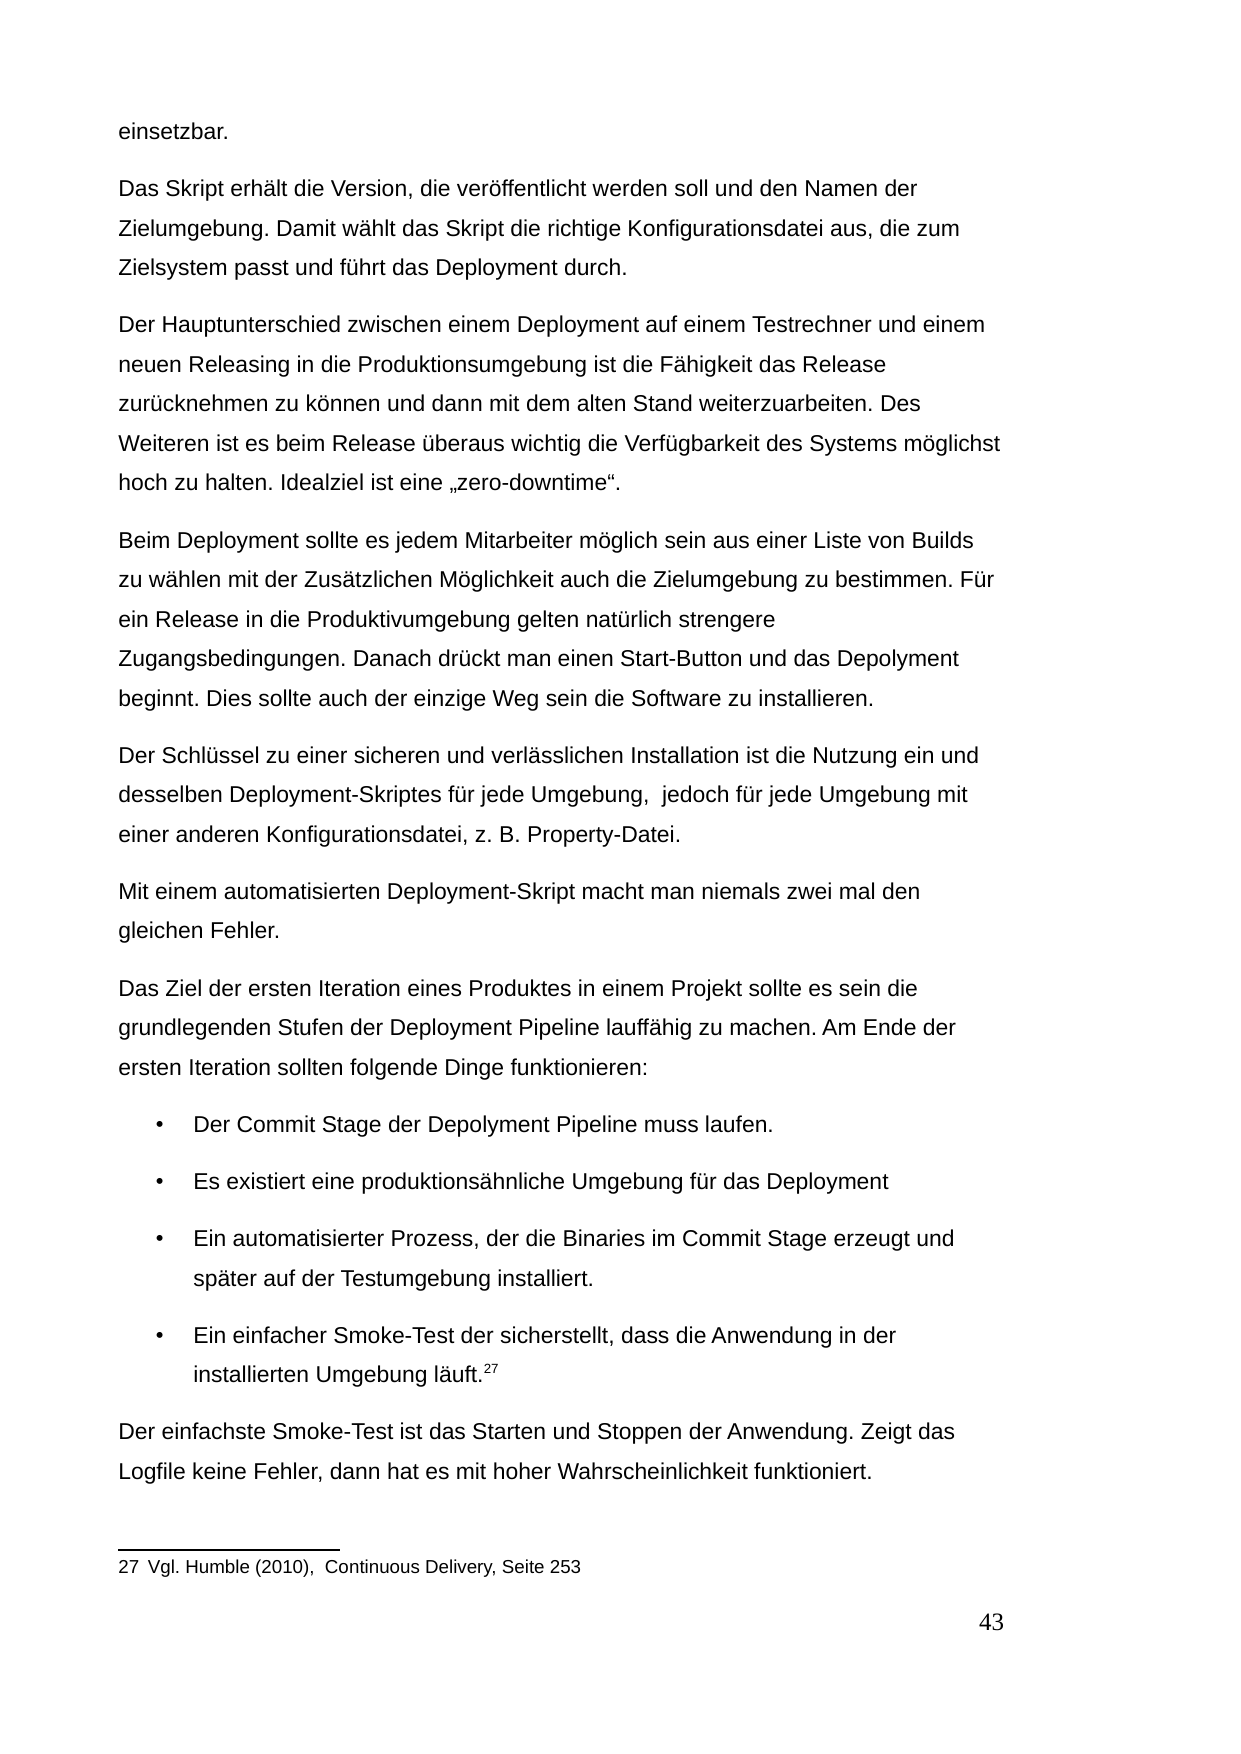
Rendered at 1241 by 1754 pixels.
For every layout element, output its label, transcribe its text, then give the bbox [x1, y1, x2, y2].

text Mit einem automatisierten Deployment-Skript macht man niemals zwei mal den gleichen Fehler. [118, 878, 1004, 944]
text Der Hauptunterschied zwischen einem Deployment auf einem Testrechner und einem neuen Releasing in die Produktionsumgebung ist die Fähigkeit das Release zurücknehmen zu können und dann mit dem alten Stand weiterzuarbeiten. Des Weiteren ist es beim Release überaus wichtig die Verfügbarkeit des Systems möglichst hoch zu halten. Idealziel ist eine „zero-downtime“. [118, 311, 1004, 496]
text einsetzbar. [118, 118, 1004, 144]
text Der Schlüssel zu einer sicheren und verlässlichen Installation ist die Nutzung ein und desselben Deployment-Skriptes für jede Umgebung, jedoch für jede Umgebung mit einer anderen Konfigurationsdatei, z. B. Property-Datei. [118, 742, 1004, 847]
list Es existiert eine produktionsähnliche Umgebung für das Deployment [156, 1168, 1004, 1194]
list Vgl. Humble (2010), Continuous Delivery, Seite 253 [118, 1556, 1004, 1578]
text Beim Deployment sollte es jedem Mitarbeiter möglich sein aus einer Liste von Builds zu wählen mit der Zusätzlichen Möglichkeit auch die Zielumgebung zu bestimmen. Für ein Release in die Produktivumgebung gelten natürlich strengere Zugangsbedingungen. Danach drückt man einen Start-Button und das Depolyment beginnt. Dies sollte auch der einzige Weg sein die Software zu installieren. [118, 527, 1004, 711]
text Das Skript erhält die Version, die veröffentlicht werden soll und den Namen der Zielumgebung. Damit wählt das Skript die richtige Konfigurationsdatei aus, die zum Zielsystem passt und führt das Deployment durch. [118, 175, 1004, 281]
list Der Commit Stage der Depolyment Pipeline muss laufen. [156, 1111, 1004, 1137]
text Der einfachste Smoke-Test ist das Starten und Stoppen der Anwendung. Zeigt das Logfile keine Fehler, dann hat es mit hoher Wahrscheinlichkeit funktioniert. [118, 1418, 1004, 1484]
list Ein einfacher Smoke-Test der sicherstellt, dass die Anwendung in der installierten Umgebung läuft. [156, 1322, 1004, 1387]
text Das Ziel der ersten Iteration eines Produktes in einem Projekt sollte es sein die grundlegenden Stufen der Deployment Pipeline lauffähig zu machen. Am Ende der ersten Iteration sollten folgende Dinge funktionieren: [118, 974, 1004, 1080]
list Ein automatisierter Prozess, der die Binaries im Commit Stage erzeugt und später auf der Testumgebung installiert. [156, 1225, 1004, 1291]
